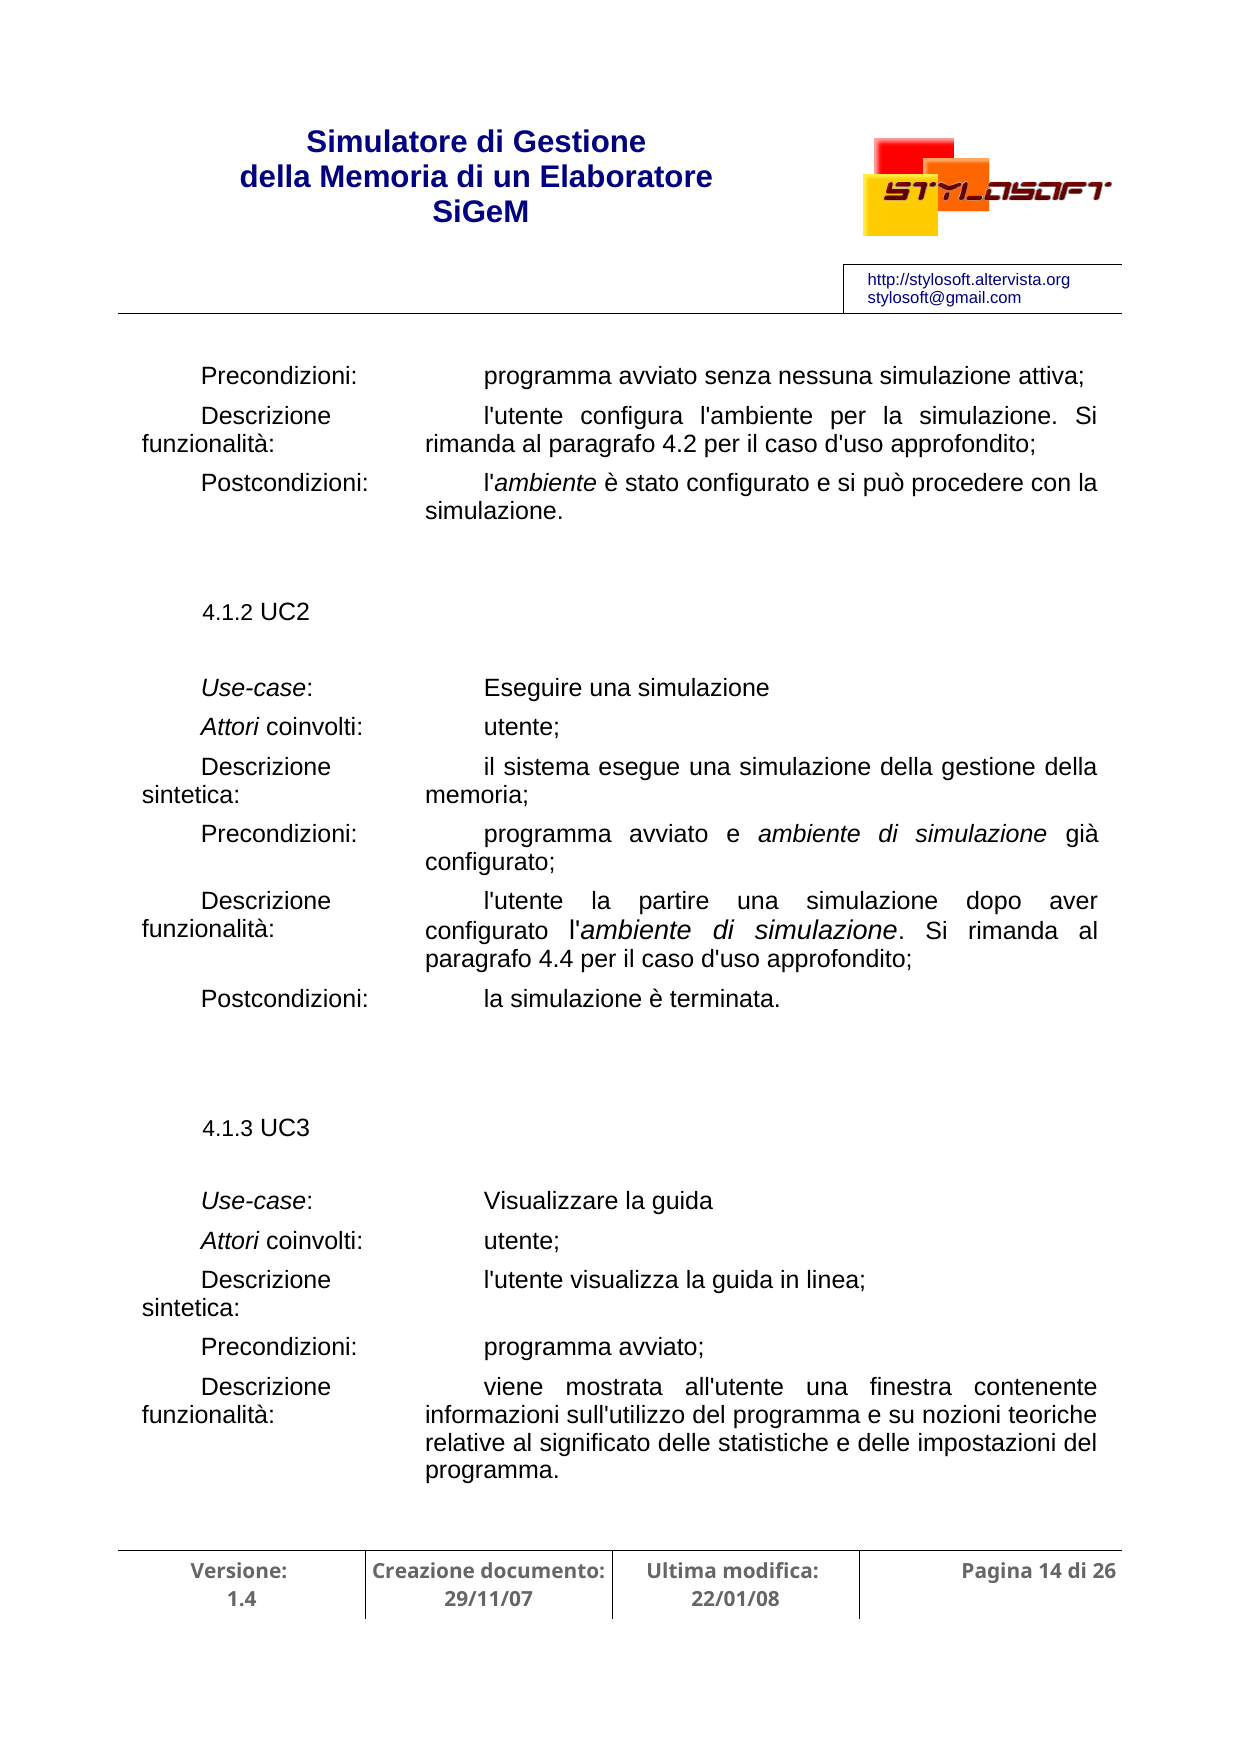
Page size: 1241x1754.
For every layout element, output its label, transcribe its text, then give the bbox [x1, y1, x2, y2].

table_cell Postcondizioni: [118, 979, 401, 1018]
table_cell Attori coinvolti: [118, 1221, 401, 1260]
table_cell l'utente la partire una simulazione dopo aver configurato l'ambiente di simulazione. Si rimanda al paragrafo 4.4 per il caso d'uso approfondito; [401, 881, 1122, 979]
list UC2 [143, 598, 1104, 626]
table_cell Precondizioni: [118, 1328, 401, 1367]
table_cell il sistema esegue una simulazione della gestione della memoria; [401, 747, 1122, 814]
table_cell Descrizione funzionalità: [118, 1367, 401, 1490]
table_cell Precondizioni: [118, 814, 401, 881]
table_cell programma avviato; [401, 1328, 1122, 1367]
table_header Visualizzare la guida [401, 1181, 1122, 1221]
table_cell l'ambiente è stato configurato e si può procedere con la simulazione. [401, 463, 1122, 530]
table_cell Descrizione funzionalità: [118, 396, 401, 463]
table_header Use-case: [118, 668, 401, 707]
table_header Use-case: [118, 1181, 401, 1221]
table_cell Descrizione funzionalità: [118, 881, 401, 979]
list UC3 [143, 1114, 1104, 1142]
table_cell utente; [401, 1221, 1122, 1260]
table_cell l'utente configura l'ambiente per la simulazione. Si rimanda al paragrafo 4.2 per il caso d'uso approfondito; [401, 396, 1122, 463]
table_cell utente; [401, 708, 1122, 747]
table_cell programma avviato senza nessuna simulazione attiva; [401, 356, 1122, 396]
table_cell Precondizioni: [118, 356, 401, 396]
table_cell programma avviato e ambiente di simulazione già configurato; [401, 814, 1122, 881]
table_cell Postcondizioni: [118, 463, 401, 530]
table_header Eseguire una simulazione [401, 668, 1122, 707]
table_cell viene mostrata all'utente una finestra contenente informazioni sull'utilizzo del programma e su nozioni teoriche relative al significato delle statistiche e delle impostazioni del programma. [401, 1367, 1122, 1490]
table_cell la simulazione è terminata. [401, 979, 1122, 1018]
picture [848, 123, 1117, 247]
table_cell Attori coinvolti: [118, 708, 401, 747]
table_cell Descrizione sintetica: [118, 747, 401, 814]
table_cell l'utente visualizza la guida in linea; [401, 1260, 1122, 1327]
table_cell Descrizione sintetica: [118, 1260, 401, 1327]
